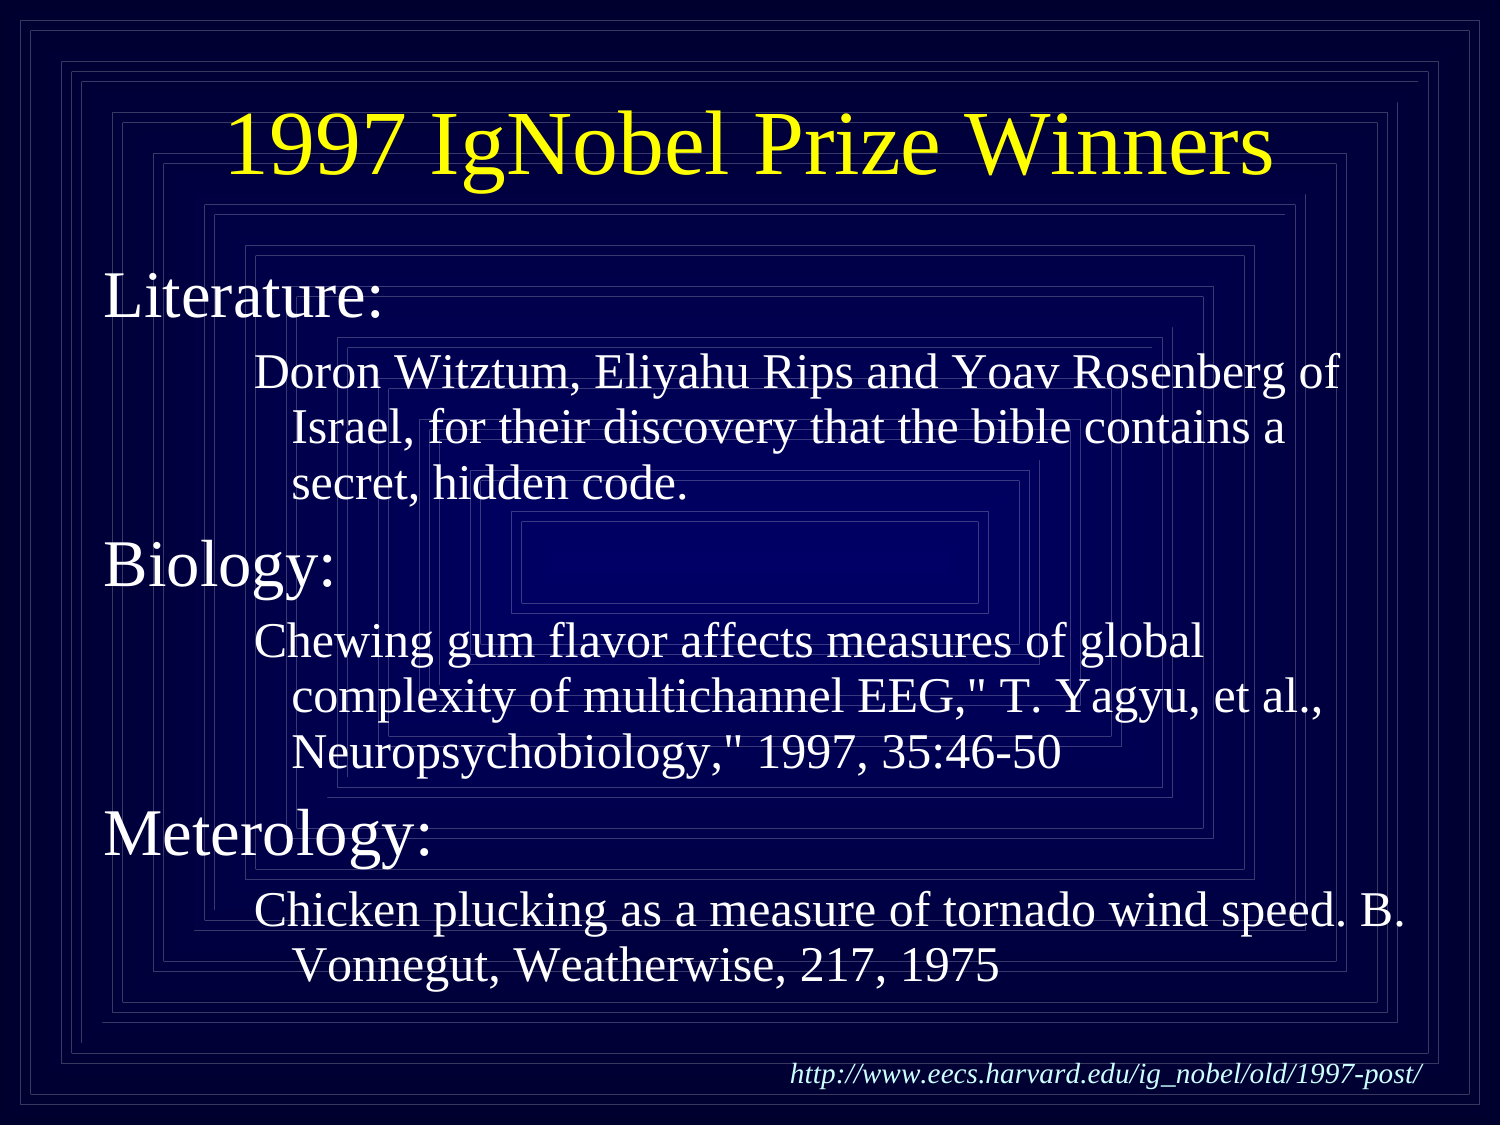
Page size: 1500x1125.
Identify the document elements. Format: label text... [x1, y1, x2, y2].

title 1997 IgNobel Prize Winners [112, 26, 1388, 249]
list Literature: Doron Witztum, Eliyahu Rips and Yoav Rosenberg of Israel, for their discovery that the bible contains a secret, hidden code. Biology: Chewing gum flavor affects measures of global complexity of multichannel EEG," T. Yagyu, et al., Neuropsychobiology," 1997, 35:46-50 Meterology: Chicken plucking as a measure of tornado wind speed. B. Vonnegut, Weatherwise, 217, 1975 [88, 249, 1443, 1125]
text_box http://www.eecs.harvard.edu/ig_nobel/old/1997-post/ [775, 1049, 1438, 1098]
